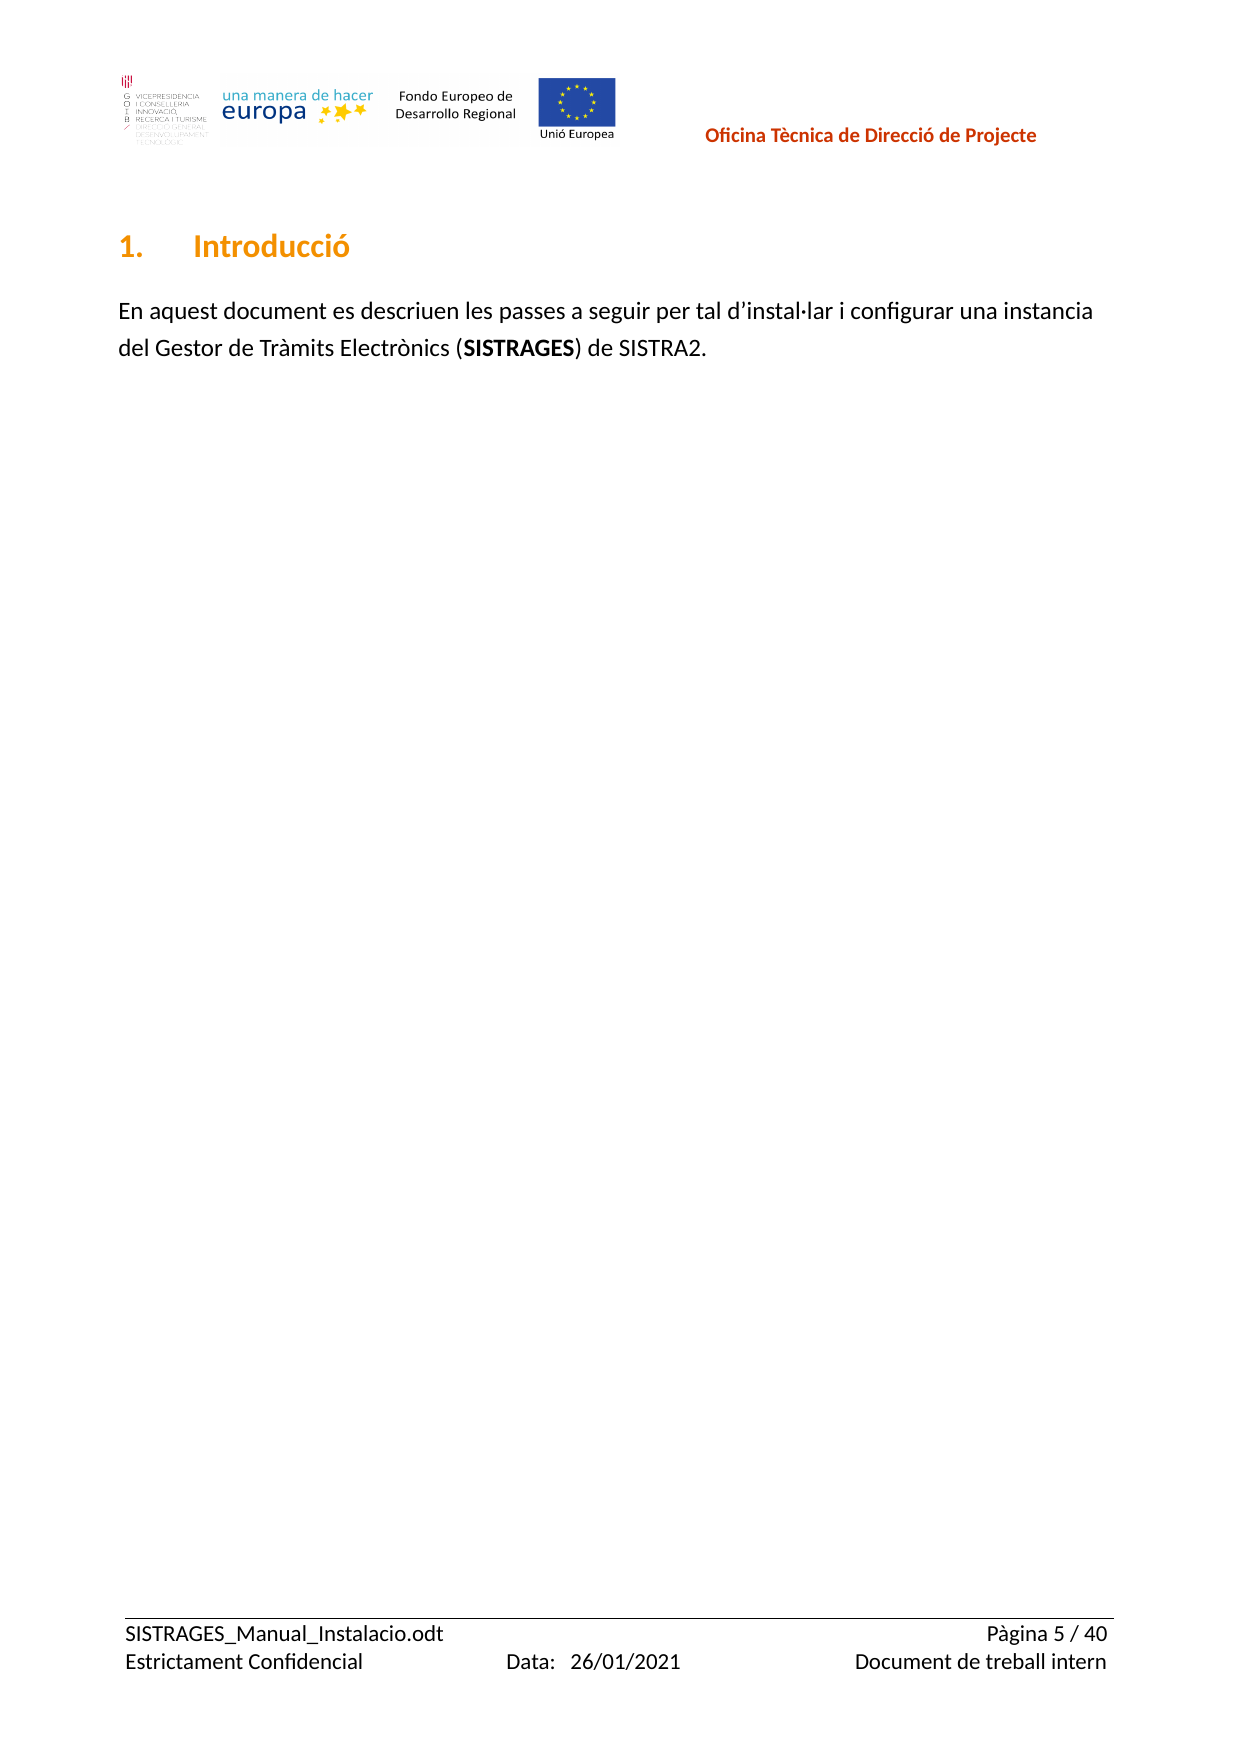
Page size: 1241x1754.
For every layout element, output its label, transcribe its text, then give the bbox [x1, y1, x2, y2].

subtitle Introducció [118, 225, 1122, 266]
picture [118, 73, 213, 147]
text En aquest document es descriuen les passes a seguir per tal d’instal·lar i configurar una instancia del Gestor de Tràmits Electrònics (SISTRAGES) de SISTRA2. [118, 295, 1122, 362]
picture [219, 73, 621, 147]
